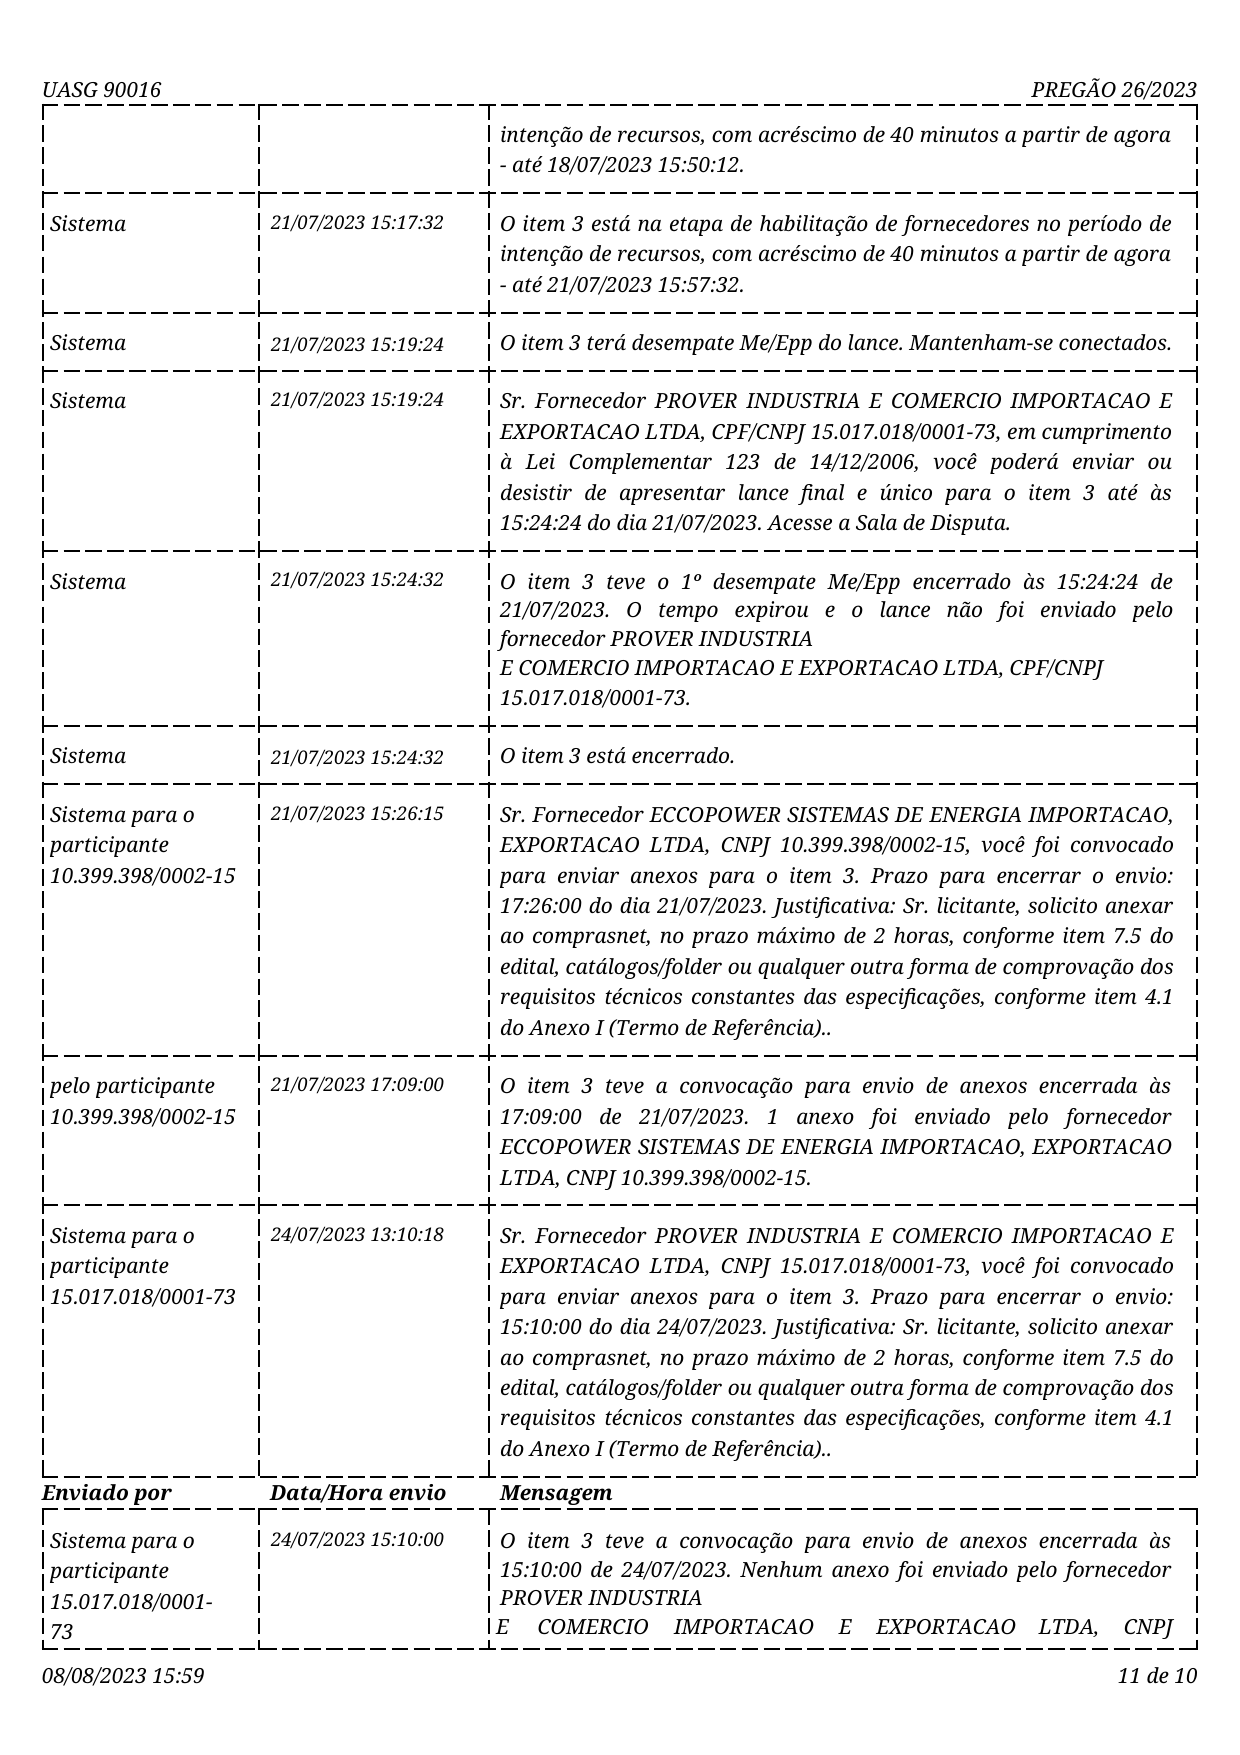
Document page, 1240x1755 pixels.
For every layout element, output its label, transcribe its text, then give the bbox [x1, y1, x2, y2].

table_cell [259, 104, 488, 192]
table_cell Sistema [43, 725, 259, 783]
table_cell O item 3 teve o 1º desempate Me/Epp encerrado às 15:24:24 de 21/07/2023. O tempo expirou e o lance não foi enviado pelo fornecedor PROVER INDUSTRIA E COMERCIO IMPORTACAO E EXPORTACAO LTDA, CPF/CNPJ 15.017.018/0001-73. [489, 550, 1197, 725]
table_cell Sr. Fornecedor PROVER INDUSTRIA E COMERCIO IMPORTACAO E EXPORTACAO LTDA, CNPJ 15.017.018/0001-73, você foi convocado para enviar anexos para o item 3. Prazo para encerrar o envio: 15:10:00 do dia 24/07/2023. Justificativa: Sr. licitante, solicito anexar ao comprasnet, no prazo máximo de 2 horas, conforme item 7.5 do edital, catálogos/folder ou qualquer outra forma de comprovação dos requisitos técnicos constantes das especificações, conforme item 4.1 do Anexo I (Termo de Referência).. [489, 1204, 1197, 1476]
table_cell Sistema [43, 370, 259, 550]
table_cell 21/07/2023 15:24:32 [259, 550, 488, 725]
table_cell Sistema [43, 312, 259, 370]
table_header Sistema para o participante 15.017.018/0001-73 [43, 1508, 259, 1647]
table_cell intenção de recursos, com acréscimo de 40 minutos a partir de agora - até 18/07/2023 15:50:12. [489, 104, 1197, 192]
table_header O item 3 teve a convocação para envio de anexos encerrada às 15:10:00 de 24/07/2023. Nenhum anexo foi enviado pelo fornecedor PROVER INDUSTRIA E COMERCIO IMPORTACAO E EXPORTACAO LTDA, CNPJ [489, 1508, 1197, 1647]
table_cell 21/07/2023 15:26:15 [259, 783, 488, 1055]
table_cell O item 3 teve a convocação para envio de anexos encerrada às 17:09:00 de 21/07/2023. 1 anexo foi enviado pelo fornecedor ECCOPOWER SISTEMAS DE ENERGIA IMPORTACAO, EXPORTACAO LTDA, CNPJ 10.399.398/0002-15. [489, 1055, 1197, 1204]
table_cell Sistema [43, 550, 259, 725]
table_cell pelo participante 10.399.398/0002-15 [43, 1055, 259, 1204]
table_header 24/07/2023 15:10:00 [259, 1508, 488, 1647]
table_cell 21/07/2023 15:19:24 [259, 370, 488, 550]
table_cell O item 3 está encerrado. [489, 725, 1197, 783]
table_cell 21/07/2023 17:09:00 [259, 1055, 488, 1204]
table_cell 24/07/2023 13:10:18 [259, 1204, 488, 1476]
table_cell Sistema para o participante 15.017.018/0001-73 [43, 1204, 259, 1476]
table_cell [43, 104, 259, 192]
table_cell 21/07/2023 15:19:24 [259, 312, 488, 370]
table_cell Sistema [43, 192, 259, 312]
table_cell O item 3 terá desempate Me/Epp do lance. Mantenham-se conectados. [489, 312, 1197, 370]
table_cell 21/07/2023 15:24:32 [259, 725, 488, 783]
table_cell Sistema para o participante 10.399.398/0002-15 [43, 783, 259, 1055]
subtitle Enviado por Data/Hora envio Mensagem [42, 1478, 1200, 1506]
table_cell Sr. Fornecedor PROVER INDUSTRIA E COMERCIO IMPORTACAO E EXPORTACAO LTDA, CPF/CNPJ 15.017.018/0001-73, em cumprimento à Lei Complementar 123 de 14/12/2006, você poderá enviar ou desistir de apresentar lance final e único para o item 3 até às 15:24:24 do dia 21/07/2023. Acesse a Sala de Disputa. [489, 370, 1197, 550]
table_cell 21/07/2023 15:17:32 [259, 192, 488, 312]
table_cell O item 3 está na etapa de habilitação de fornecedores no período de intenção de recursos, com acréscimo de 40 minutos a partir de agora - até 21/07/2023 15:57:32. [489, 192, 1197, 312]
table_cell Sr. Fornecedor ECCOPOWER SISTEMAS DE ENERGIA IMPORTACAO, EXPORTACAO LTDA, CNPJ 10.399.398/0002-15, você foi convocado para enviar anexos para o item 3. Prazo para encerrar o envio: 17:26:00 do dia 21/07/2023. Justificativa: Sr. licitante, solicito anexar ao comprasnet, no prazo máximo de 2 horas, conforme item 7.5 do edital, catálogos/folder ou qualquer outra forma de comprovação dos requisitos técnicos constantes das especificações, conforme item 4.1 do Anexo I (Termo de Referência).. [489, 783, 1197, 1055]
